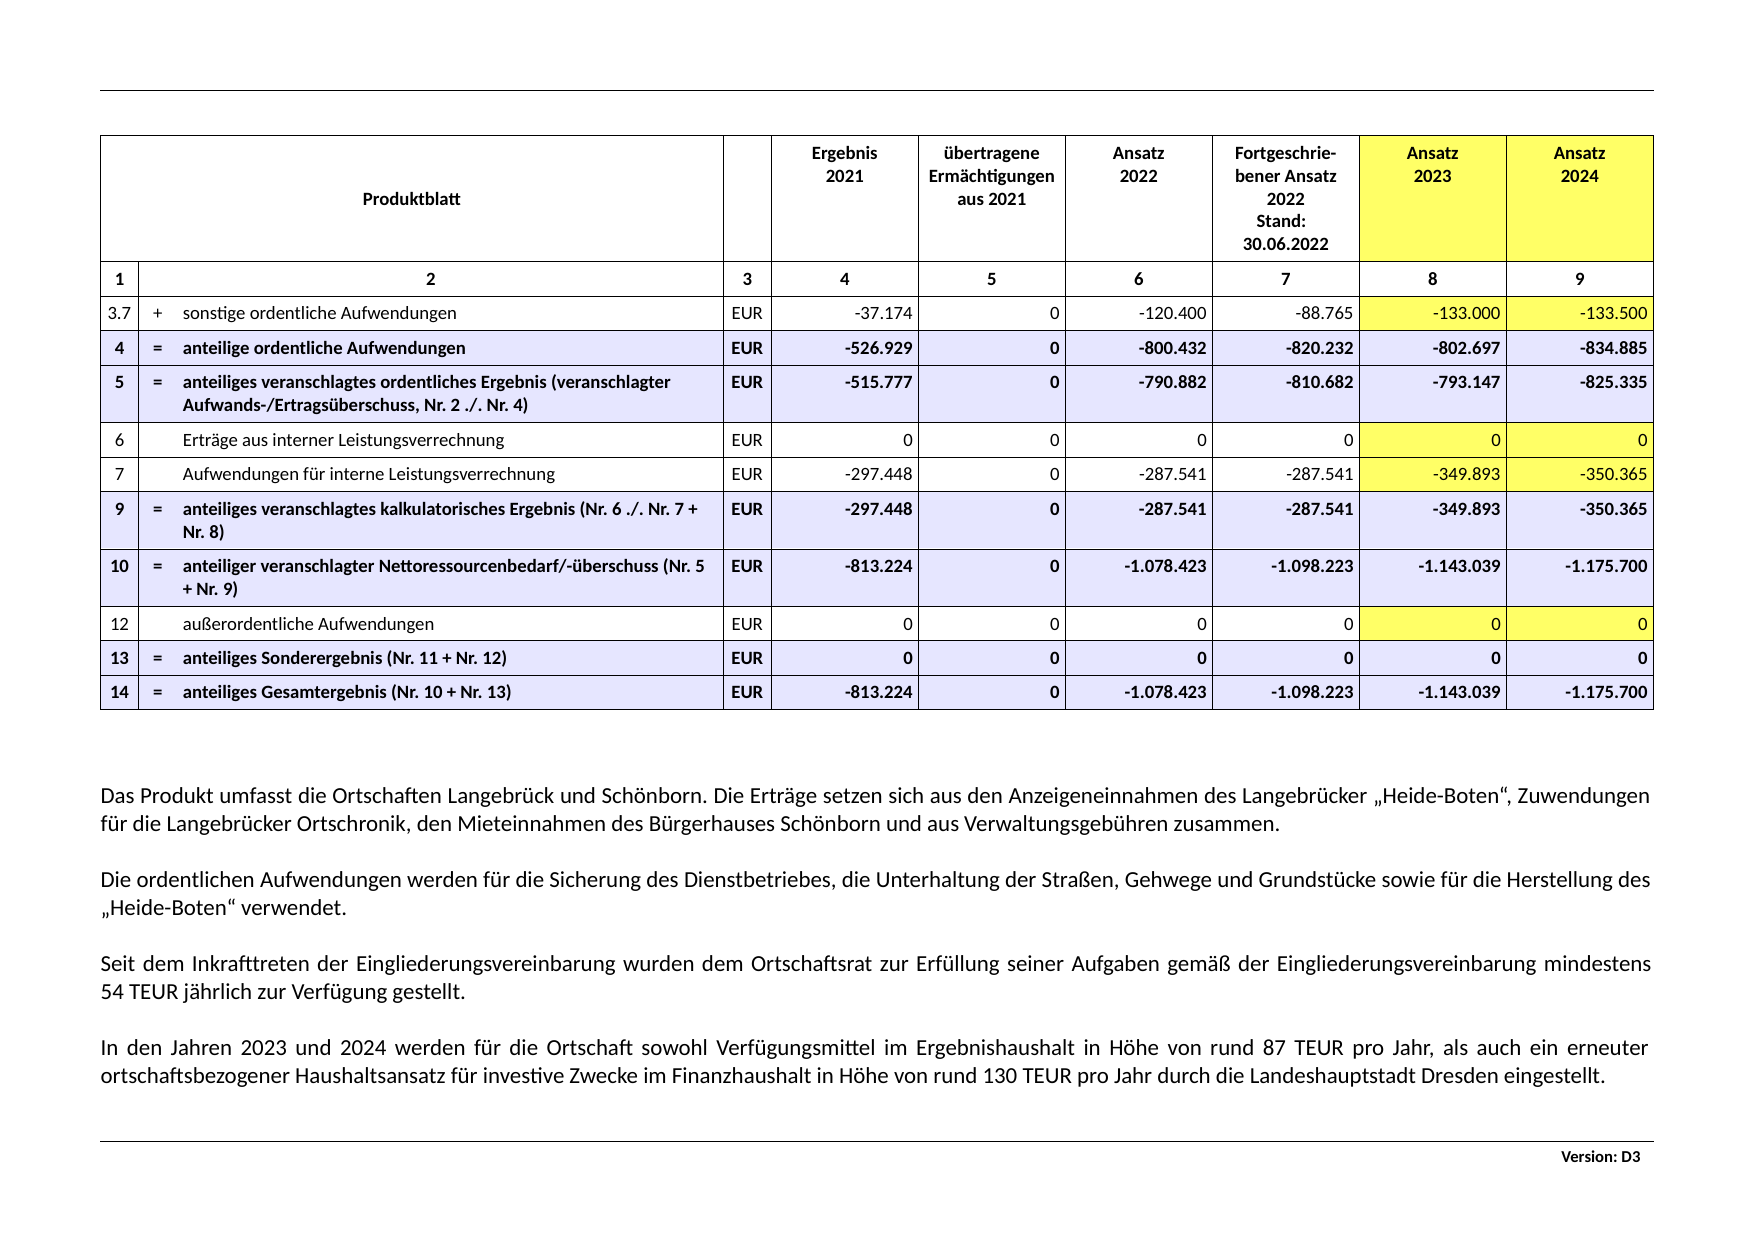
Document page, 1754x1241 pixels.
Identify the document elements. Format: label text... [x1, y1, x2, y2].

table_cell außerordentliche Aufwendungen [177, 607, 723, 640]
table_cell 9 [101, 492, 138, 548]
table_cell -813.224 [772, 676, 918, 709]
table_cell -1.175.700 [1507, 676, 1653, 709]
table_cell -297.448 [772, 458, 918, 491]
text Die ordentlichen Aufwendungen werden für die Sicherung des Dienstbetriebes, die Unterhaltung der Straßen, Gehwege und Grundstücke sowie für die Herstellung des „Heide-Boten“ verwendet. [100, 865, 1653, 921]
table_cell EUR [724, 607, 771, 640]
table_cell 0 [1213, 607, 1359, 640]
table_cell -1.078.423 [1066, 550, 1212, 606]
table_cell -297.448 [772, 492, 918, 548]
table_cell anteiliges Gesamtergebnis (Nr. 10 + Nr. 13) [177, 676, 723, 709]
table_cell -133.000 [1360, 297, 1506, 330]
table_cell -37.174 [772, 297, 918, 330]
table_cell 6 [101, 423, 138, 457]
table_cell 0 [1066, 607, 1212, 640]
table_cell -350.365 [1507, 492, 1653, 548]
table_cell -515.777 [772, 366, 918, 422]
table_cell 0 [1507, 423, 1653, 457]
table_cell -1.143.039 [1360, 550, 1506, 606]
table_cell 0 [1507, 607, 1653, 640]
table_cell [139, 423, 177, 457]
table_cell 13 [101, 641, 138, 675]
table_cell 0 [1360, 607, 1506, 640]
table_cell 0 [772, 607, 918, 640]
table_header Ansatz 2024 [1507, 136, 1653, 261]
table_cell 14 [101, 676, 138, 709]
table_cell -813.224 [772, 550, 918, 606]
table_cell 3.7 [101, 297, 138, 330]
table_cell -1.078.423 [1066, 676, 1212, 709]
table_cell 5 [919, 262, 1065, 296]
table_cell 0 [1213, 423, 1359, 457]
table_header Produktblatt [101, 136, 723, 261]
table_cell 12 [101, 607, 138, 640]
table_cell = [139, 492, 177, 548]
table_cell -834.885 [1507, 331, 1653, 365]
table_cell anteiliges veranschlagtes kalkulatorisches Ergebnis (Nr. 6 ./. Nr. 7 + Nr. 8) [177, 492, 723, 548]
table_header übertragene Ermächtigungen aus 2021 [919, 136, 1065, 261]
table_cell 0 [1066, 641, 1212, 675]
table_cell 5 [101, 366, 138, 422]
table_cell anteiliges veranschlagtes ordentliches Ergebnis (veranschlagter Aufwands-/Ertragsüberschuss, Nr. 2 ./. Nr. 4) [177, 366, 723, 422]
table_cell -350.365 [1507, 458, 1653, 491]
table_cell -120.400 [1066, 297, 1212, 330]
table_cell -800.432 [1066, 331, 1212, 365]
table_cell EUR [724, 676, 771, 709]
table_cell 0 [1360, 641, 1506, 675]
table_cell -810.682 [1213, 366, 1359, 422]
table_cell + [139, 297, 177, 330]
table_cell 0 [1213, 641, 1359, 675]
table_cell = [139, 331, 177, 365]
table_cell Aufwendungen für interne Leistungsverrechnung [177, 458, 723, 491]
table_cell -287.541 [1066, 492, 1212, 548]
table_cell 0 [919, 458, 1065, 491]
table_cell = [139, 641, 177, 675]
table_cell = [139, 550, 177, 606]
table_cell 0 [772, 423, 918, 457]
table_cell EUR [724, 331, 771, 365]
table_header Ansatz 2022 [1066, 136, 1212, 261]
table_cell EUR [724, 492, 771, 548]
table_cell 0 [1066, 423, 1212, 457]
table_cell [139, 458, 177, 491]
table_cell 0 [919, 676, 1065, 709]
table_cell 0 [919, 366, 1065, 422]
table_cell -790.882 [1066, 366, 1212, 422]
table_cell 0 [919, 331, 1065, 365]
table_cell -1.143.039 [1360, 676, 1506, 709]
table_cell -1.098.223 [1213, 550, 1359, 606]
table_cell 8 [1360, 262, 1506, 296]
table_cell 0 [919, 550, 1065, 606]
table_cell 10 [101, 550, 138, 606]
table_cell sonstige ordentliche Aufwendungen [177, 297, 723, 330]
table_header Ansatz 2023 [1360, 136, 1506, 261]
table_cell 1 [101, 262, 138, 296]
table_cell 3 [724, 262, 771, 296]
table_cell 2 [139, 262, 723, 296]
table_cell anteilige ordentliche Aufwendungen [177, 331, 723, 365]
table_cell 0 [1507, 641, 1653, 675]
table_cell EUR [724, 423, 771, 457]
table_header Fortgeschrie-bener Ansatz 2022 Stand: 30.06.2022 [1213, 136, 1359, 261]
table_cell EUR [724, 458, 771, 491]
text Seit dem Inkrafttreten der Eingliederungsvereinbarung wurden dem Ortschaftsrat zur Erfüllung seiner Aufgaben gemäß der Eingliederungsvereinbarung mindestens 54 TEUR jährlich zur Verfügung gestellt. [100, 949, 1653, 1005]
table_cell -349.893 [1360, 492, 1506, 548]
text Das Produkt umfasst die Ortschaften Langebrück und Schönborn. Die Erträge setzen sich aus den Anzeigeneinnahmen des Langebrücker „Heide-Boten“, Zuwendungen für die Langebrücker Ortschronik, den Mieteinnahmen des Bürgerhauses Schönborn und aus Verwaltungsgebühren zusammen. [100, 781, 1653, 837]
table_cell anteiliges Sonderergebnis (Nr. 11 + Nr. 12) [177, 641, 723, 675]
table_cell 0 [772, 641, 918, 675]
table_cell -287.541 [1213, 458, 1359, 491]
table_header [724, 136, 771, 261]
table_cell -287.541 [1066, 458, 1212, 491]
table_cell -349.893 [1360, 458, 1506, 491]
table_cell -825.335 [1507, 366, 1653, 422]
table_cell EUR [724, 641, 771, 675]
table_cell -1.098.223 [1213, 676, 1359, 709]
table_cell EUR [724, 297, 771, 330]
table_cell 4 [101, 331, 138, 365]
table_cell 7 [101, 458, 138, 491]
table_cell 0 [1360, 423, 1506, 457]
table_cell Erträge aus interner Leistungsverrechnung [177, 423, 723, 457]
table_cell -88.765 [1213, 297, 1359, 330]
text In den Jahren 2023 und 2024 werden für die Ortschaft sowohl Verfügungsmittel im Ergebnishaushalt in Höhe von rund 87 TEUR pro Jahr, als auch ein erneuter ortschaftsbezogener Haushaltsansatz für investive Zwecke im Finanzhaushalt in Höhe von rund 130 TEUR pro Jahr durch die Landeshauptstadt Dresden eingestellt. [100, 1033, 1653, 1089]
table_cell -793.147 [1360, 366, 1506, 422]
table_cell -1.175.700 [1507, 550, 1653, 606]
table_cell 0 [919, 297, 1065, 330]
table_cell = [139, 366, 177, 422]
table_header Ergebnis 2021 [772, 136, 918, 261]
table_cell EUR [724, 366, 771, 422]
table_cell 7 [1213, 262, 1359, 296]
table_cell -802.697 [1360, 331, 1506, 365]
table_cell 6 [1066, 262, 1212, 296]
table_cell 0 [919, 607, 1065, 640]
table_cell 4 [772, 262, 918, 296]
table_cell -287.541 [1213, 492, 1359, 548]
table_cell -820.232 [1213, 331, 1359, 365]
table_cell -133.500 [1507, 297, 1653, 330]
table_cell 9 [1507, 262, 1653, 296]
table_cell [139, 607, 177, 640]
table_cell 0 [919, 423, 1065, 457]
table_cell = [139, 676, 177, 709]
table_cell 0 [919, 492, 1065, 548]
table_cell anteiliger veranschlagter Nettoressourcenbedarf/-überschuss (Nr. 5 + Nr. 9) [177, 550, 723, 606]
table_cell 0 [919, 641, 1065, 675]
table_cell -526.929 [772, 331, 918, 365]
table_cell EUR [724, 550, 771, 606]
